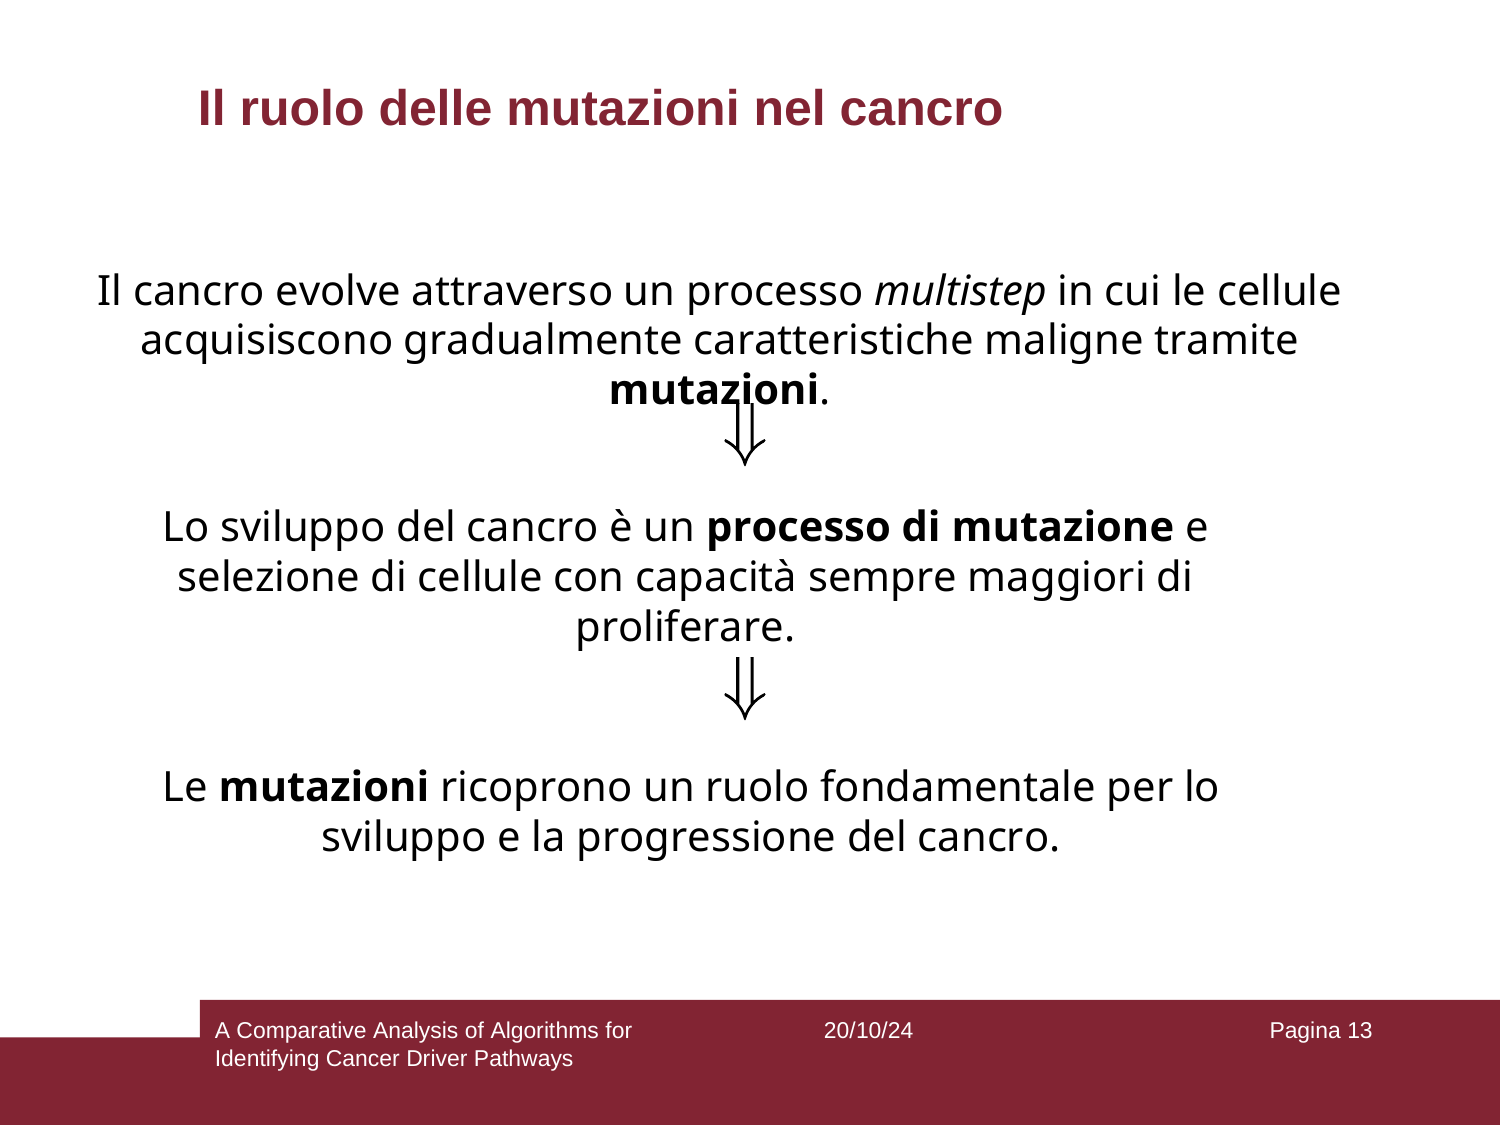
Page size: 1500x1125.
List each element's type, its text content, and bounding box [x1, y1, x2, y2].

text_box A Comparative Analysis of Algorithms for Identifying Cancer Driver Pathways [199, 1008, 676, 1084]
text_box Il cancro evolve attraverso un processo multistep in cui le cellule acquisiscono gradualmente caratteristiche maligne tramite mutazioni. [82, 255, 1415, 421]
picture [724, 403, 766, 467]
text_box 20/10/24 [712, 1008, 1026, 1084]
text_box Lo sviluppo del cancro è un processo di mutazione e selezione di cellule con capacità sempre maggiori di proliferare. [147, 492, 1365, 648]
picture [724, 657, 766, 721]
text_box Le mutazioni ricoprono un ruolo fondamentale per lo sviluppo e la progressione del cancro. [147, 751, 1365, 908]
title Il ruolo delle mutazioni nel cancro [183, 67, 1400, 150]
text_box Pagina <number> [1074, 1008, 1388, 1084]
